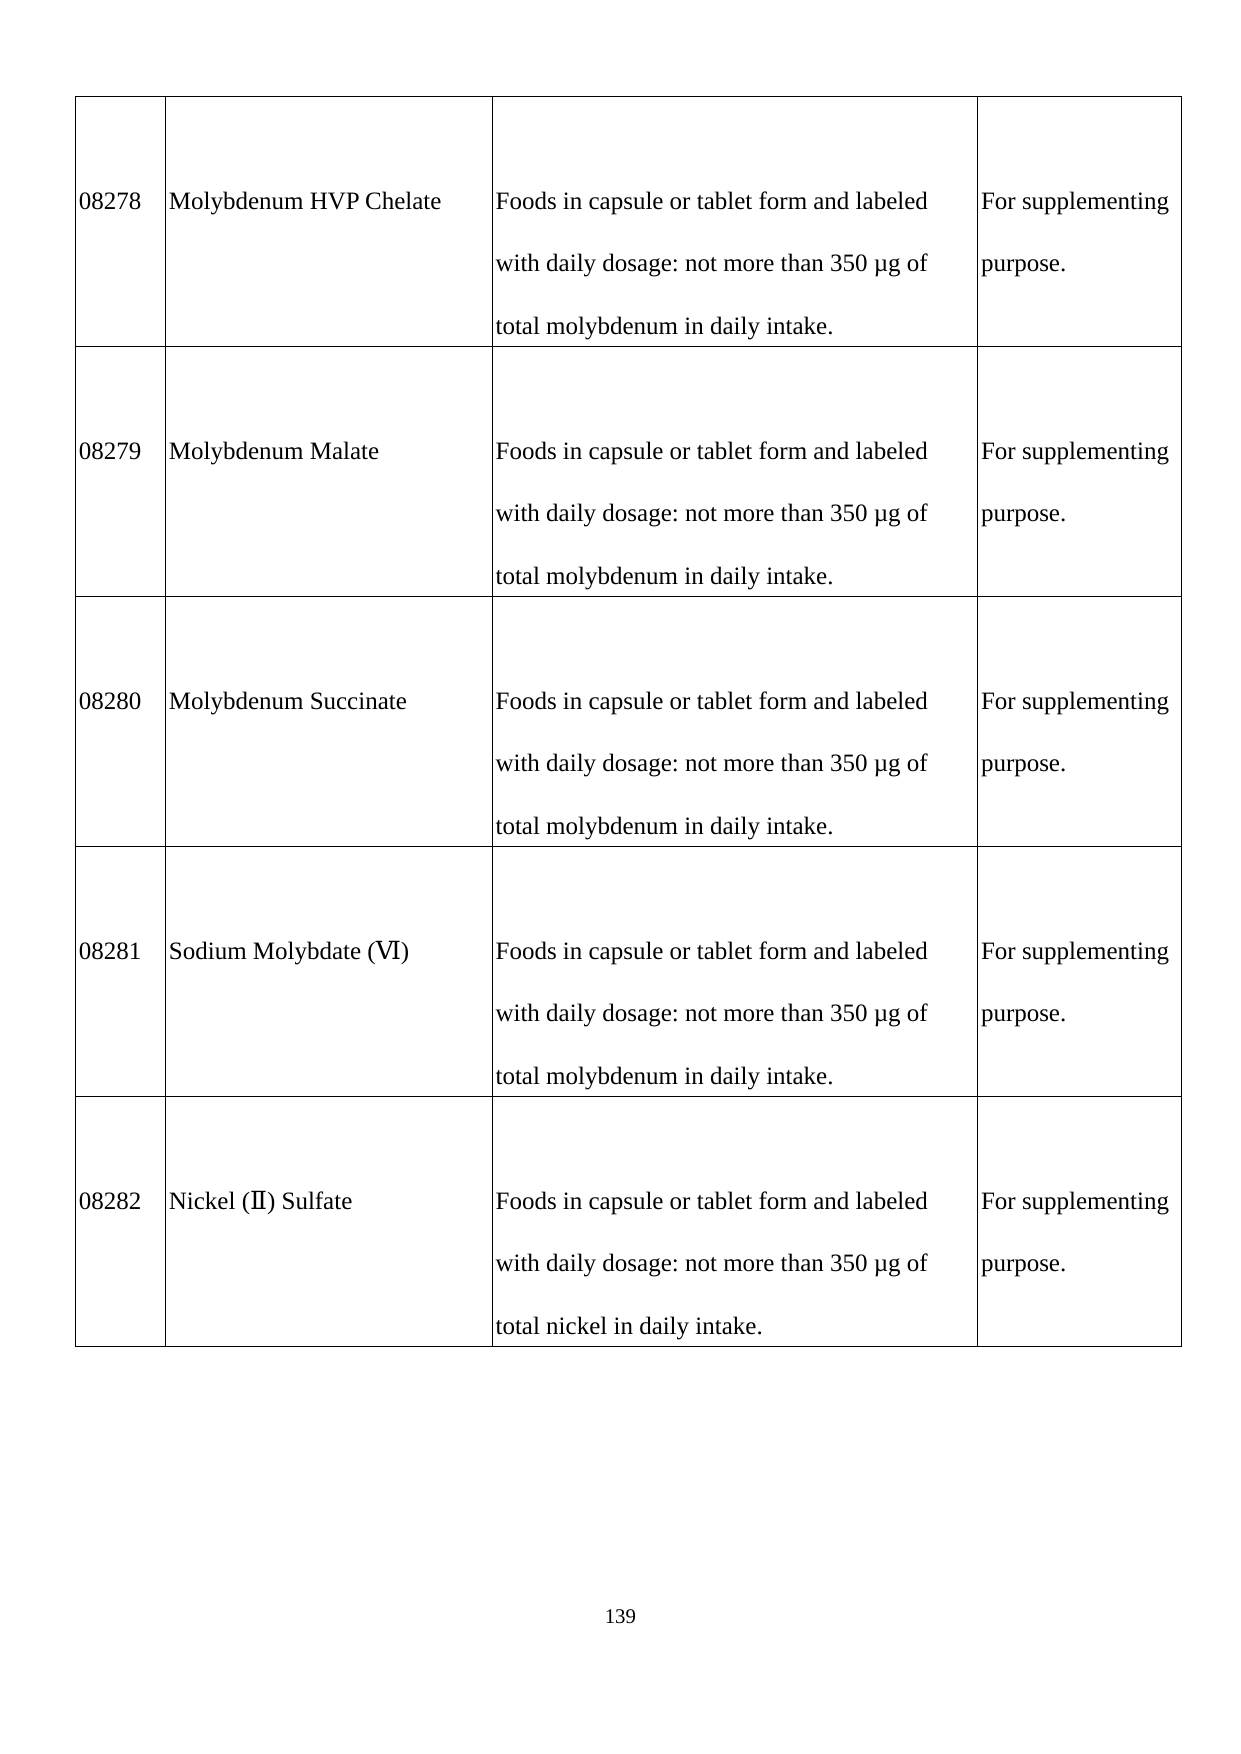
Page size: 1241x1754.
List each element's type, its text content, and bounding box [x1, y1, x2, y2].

table_cell Molybdenum HVP Chelate [166, 97, 492, 346]
table_cell For supplementing purpose. [978, 347, 1181, 596]
table_cell Foods in capsule or tablet form and labeled with daily dosage: not more than 350 µg of total molybdenum in daily intake. [493, 97, 977, 346]
table_cell 08280 [76, 597, 165, 846]
table_cell 08282 [76, 1097, 165, 1346]
table_cell 08281 [76, 847, 165, 1096]
table_cell Molybdenum Succinate [166, 597, 492, 846]
table_cell Sodium Molybdate (Ⅵ) [166, 847, 492, 1096]
table_cell Foods in capsule or tablet form and labeled with daily dosage: not more than 350 µg of total molybdenum in daily intake. [493, 847, 977, 1096]
table_cell 08279 [76, 347, 165, 596]
table_cell Foods in capsule or tablet form and labeled with daily dosage: not more than 350 µg of total molybdenum in daily intake. [493, 347, 977, 596]
table_cell 08278 [76, 97, 165, 346]
table_cell For supplementing purpose. [978, 847, 1181, 1096]
table_cell Foods in capsule or tablet form and labeled with daily dosage: not more than 350 µg of total molybdenum in daily intake. [493, 597, 977, 846]
table_cell Nickel (Ⅱ) Sulfate [166, 1097, 492, 1346]
table_cell For supplementing purpose. [978, 1097, 1181, 1346]
table_cell For supplementing purpose. [978, 97, 1181, 346]
table_cell For supplementing purpose. [978, 597, 1181, 846]
table_cell Foods in capsule or tablet form and labeled with daily dosage: not more than 350 µg of total nickel in daily intake. [493, 1097, 977, 1346]
table_cell Molybdenum Malate [166, 347, 492, 596]
